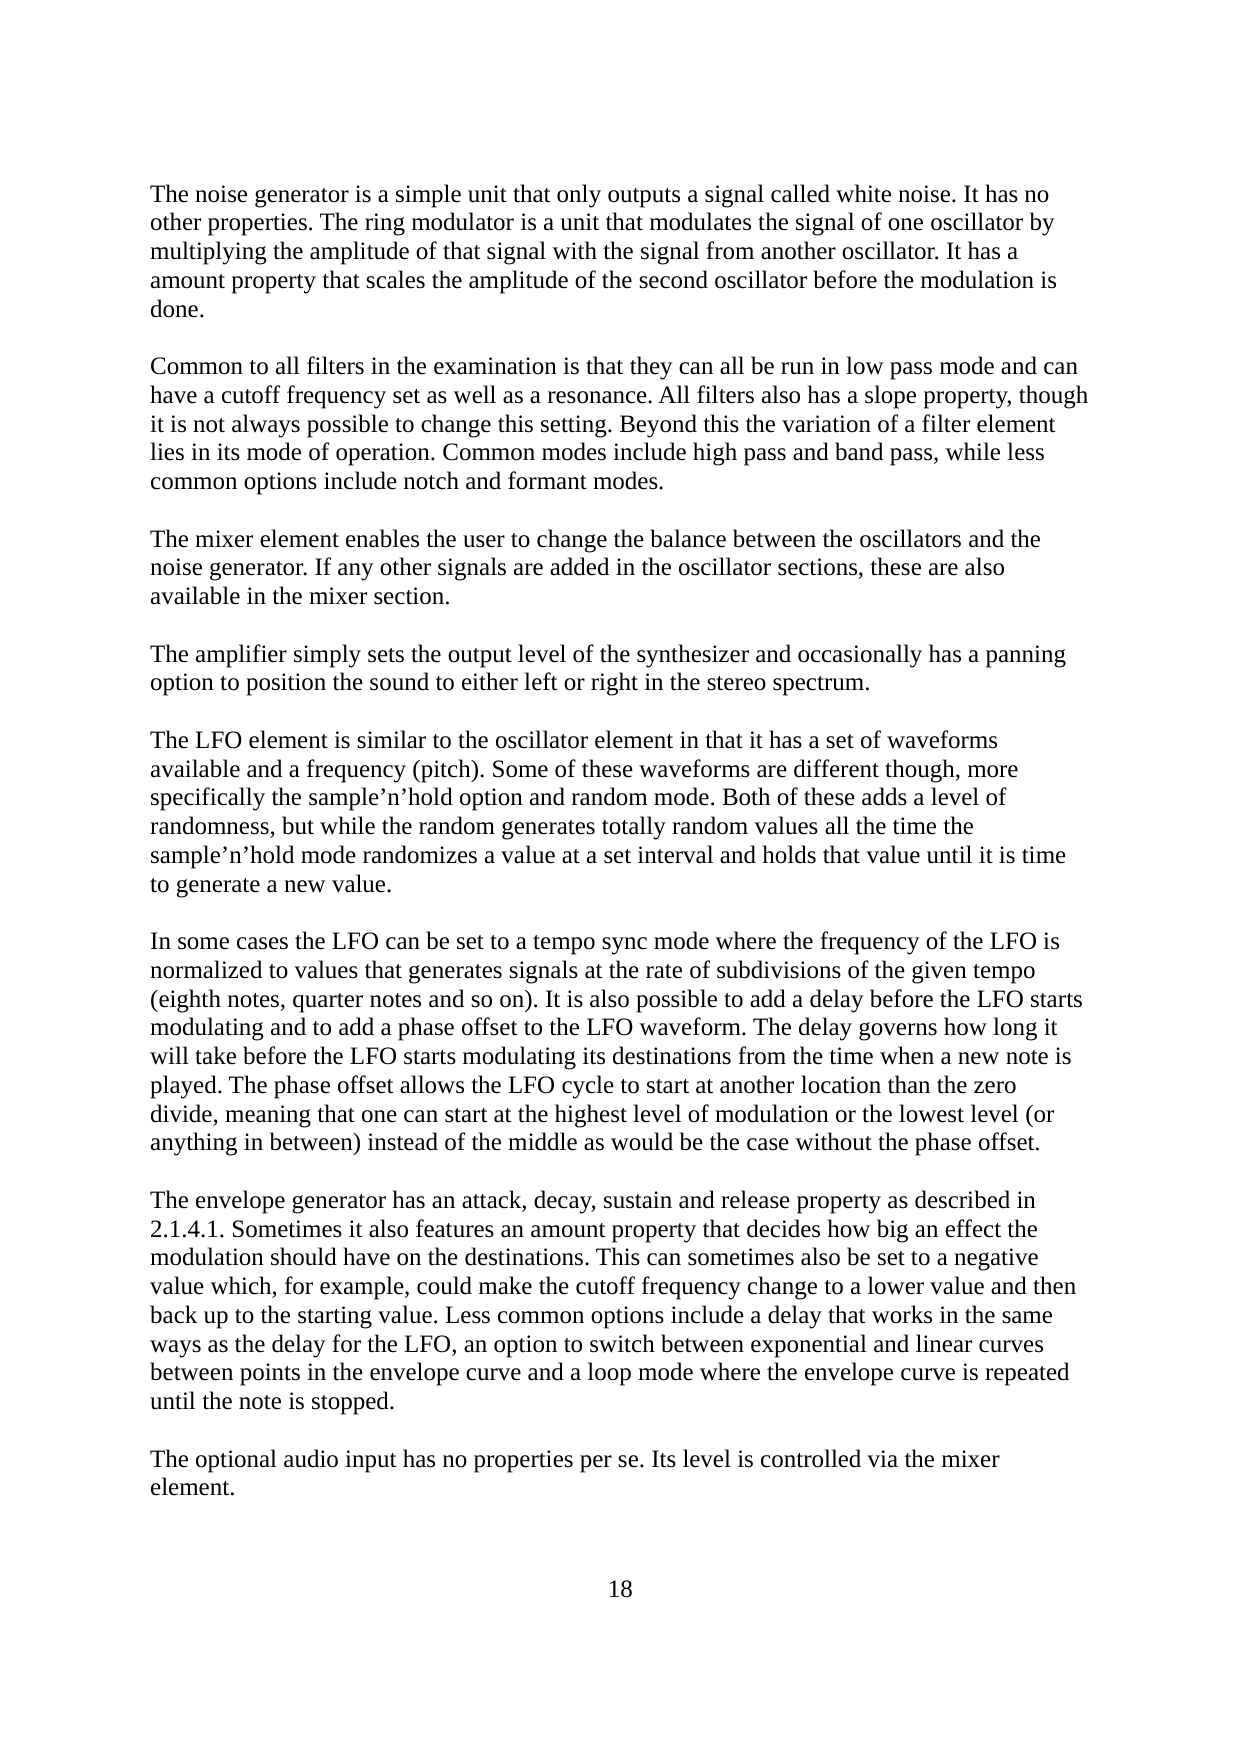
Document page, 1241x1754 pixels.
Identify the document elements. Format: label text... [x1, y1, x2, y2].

text The LFO element is similar to the oscillator element in that it has a set of waveforms available and a frequency (pitch). Some of these waveforms are different though, more specifically the sample’n’hold option and random mode. Both of these adds a level of randomness, but while the random generates totally random values all the time the sample’n’hold mode randomizes a value at a set interval and holds that value until it is time to generate a new value. [150, 725, 1090, 897]
text The noise generator is a simple unit that only outputs a signal called white noise. It has no other properties. The ring modulator is a unit that modulates the signal of one oscillator by multiplying the amplitude of that signal with the signal from another oscillator. It has a amount property that scales the amplitude of the second oscillator before the modulation is done. [150, 179, 1090, 322]
text In some cases the LFO can be set to a tempo sync mode where the frequency of the LFO is normalized to values that generates signals at the rate of subdivisions of the given tempo (eighth notes, quarter notes and so on). It is also possible to add a delay before the LFO starts modulating and to add a phase offset to the LFO waveform. The delay governs how long it will take before the LFO starts modulating its destinations from the time when a new note is played. The phase offset allows the LFO cycle to start at another location than the zero divide, meaning that one can start at the highest level of modulation or the lowest level (or anything in between) instead of the middle as would be the case without the phase offset. [150, 926, 1090, 1156]
text The amplifier simply sets the output level of the synthesizer and occasionally has a panning option to position the sound to either left or right in the stereo spectrum. [150, 639, 1090, 696]
text The envelope generator has an attack, decay, sustain and release property as described in 2.1.4.1. Sometimes it also features an amount property that decides how big an effect the modulation should have on the destinations. This can sometimes also be set to a negative value which, for example, could make the cutoff frequency change to a lower value and then back up to the starting value. Less common options include a delay that works in the same ways as the delay for the LFO, an option to switch between exponential and linear curves between points in the envelope curve and a loop mode where the envelope curve is repeated until the note is stopped. [150, 1185, 1090, 1415]
text The optional audio input has no properties per se. Its level is controlled via the mixer element. [150, 1444, 1090, 1501]
text Common to all filters in the examination is that they can all be run in low pass mode and can have a cutoff frequency set as well as a resonance. All filters also has a slope property, though it is not always possible to change this setting. Beyond this the variation of a filter element lies in its mode of operation. Common modes include high pass and band pass, while less common options include notch and formant modes. [150, 351, 1090, 495]
text The mixer element enables the user to change the balance between the oscillators and the noise generator. If any other signals are added in the oscillator sections, these are also available in the mixer section. [150, 524, 1090, 610]
